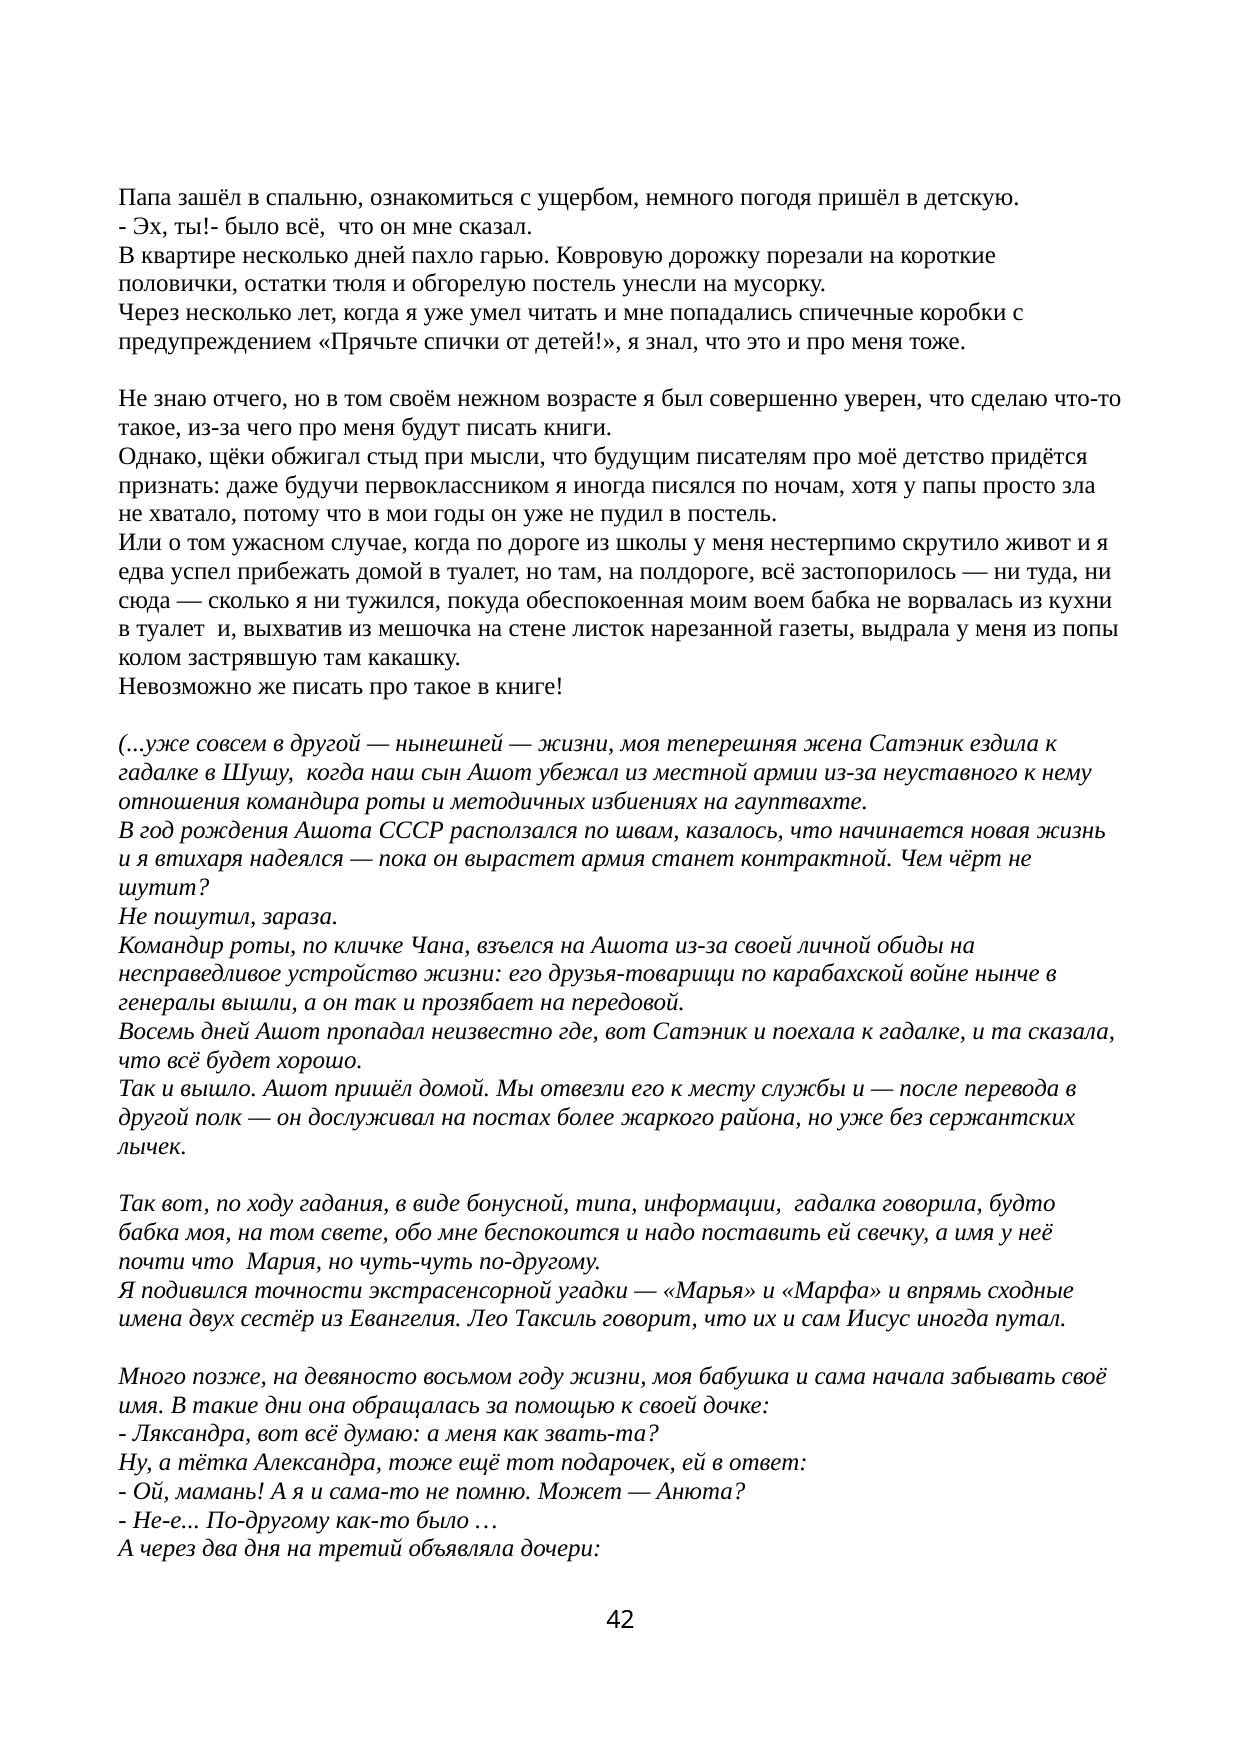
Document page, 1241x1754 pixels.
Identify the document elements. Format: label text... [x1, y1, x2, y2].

text (...уже совсем в другой — нынешней — жизни, моя теперешняя жена Сатэник ездила к гадалке в Шушу, когда наш сын Ашот убежал из местной армии из-за неуставного к нему отношения командира роты и методичных избиениях на гауптвахте. [118, 728, 1122, 815]
text - Эх, ты!- было всё, что он мне сказал. [118, 211, 1122, 240]
text А через два дня на третий объявляла дочери: [118, 1533, 1122, 1562]
text Однако, щёки обжигал стыд при мысли, что будущим писателям про моё детство придётся признать: даже будучи первоклассником я иногда писялся по ночам, хотя у папы просто зла не хватало, потому что в мои годы он уже не пудил в постель. [118, 441, 1122, 527]
text Восемь дней Ашот пропадал неизвестно где, вот Сатэник и поехала к гадалке, и та сказала, что всё будет хорошо. [118, 1016, 1122, 1073]
text Так вот, по ходу гадания, в виде бонусной, типа, информации, гадалка говорила, будто бабка моя, на том свете, обо мне беспокоится и надо поставить ей свечку, а имя у неё почти что Мария, но чуть-чуть по-другому. [118, 1188, 1122, 1275]
text - Не-е... По-другому как-то было … [118, 1505, 1122, 1533]
text Много позже, на девяносто восьмом году жизни, моя бабушка и сама начала забывать своё имя. В такие дни она обращалась за помощью к своей дочке: [118, 1361, 1122, 1418]
text - Ляксандра, вот всё думаю: а меня как звать-та? [118, 1418, 1122, 1447]
text - Ой, мамань! А я и сама-то не помню. Может — Анюта? [118, 1476, 1122, 1505]
text Не пошутил, зараза. [118, 901, 1122, 930]
text Я подивился точности экстрасенсорной угадки — «Марья» и «Марфа» и впрямь сходные имена двух сестёр из Евангелия. Лео Таксиль говорит, что их и сам Иисус иногда путал. [118, 1275, 1122, 1332]
text Не знаю отчего, но в том своём нежном возрасте я был совершенно уверен, что сделаю что-то такое, из-за чего про меня будут писать книги. [118, 383, 1122, 441]
text Командир роты, по кличке Чана, взъелся на Ашота из-за своей личной обиды на несправедливое устройство жизни: его друзья-товарищи по карабахской войне нынче в генералы вышли, а он так и прозябает на передовой. [118, 930, 1122, 1016]
text Невозможно же писать про такое в книге! [118, 671, 1122, 700]
text Через несколько лет, когда я уже умел читать и мне попадались спичечные коробки с предупреждением «Прячьте спички от детей!», я знал, что это и про меня тоже. [118, 297, 1122, 355]
text В квартире несколько дней пахло гарью. Ковровую дорожку порезали на короткие половички, остатки тюля и обгорелую постель унесли на мусорку. [118, 240, 1122, 297]
text Или о том ужасном случае, когда по дороге из школы у меня нестерпимо скрутило живот и я едва успел прибежать домой в туалет, но там, на полдороге, всё застопорилось — ни туда, ни сюда — сколько я ни тужился, покуда обеспокоенная моим воем бабка не ворвалась из кухни в туалет и, выхватив из мешочка на стене листок нарезанной газеты, выдрала у меня из попы колом застрявшую там какашку. [118, 527, 1122, 671]
text Папа зашёл в спальню, ознакомиться с ущербом, немного погодя пришёл в детскую. [118, 182, 1122, 211]
text Так и вышло. Ашот пришёл домой. Мы отвезли его к месту службы и — после перевода в другой полк — он дослуживал на постах более жаркого района, но уже без сержантских лычек. [118, 1073, 1122, 1160]
text В год рождения Ашота СССР расползался по швам, казалось, что начинается новая жизнь и я втихаря надеялся — пока он вырастет армия станет контрактной. Чем чёрт не шутит? [118, 815, 1122, 901]
text Ну, а тётка Александра, тоже ещё тот подарочек, ей в ответ: [118, 1447, 1122, 1476]
